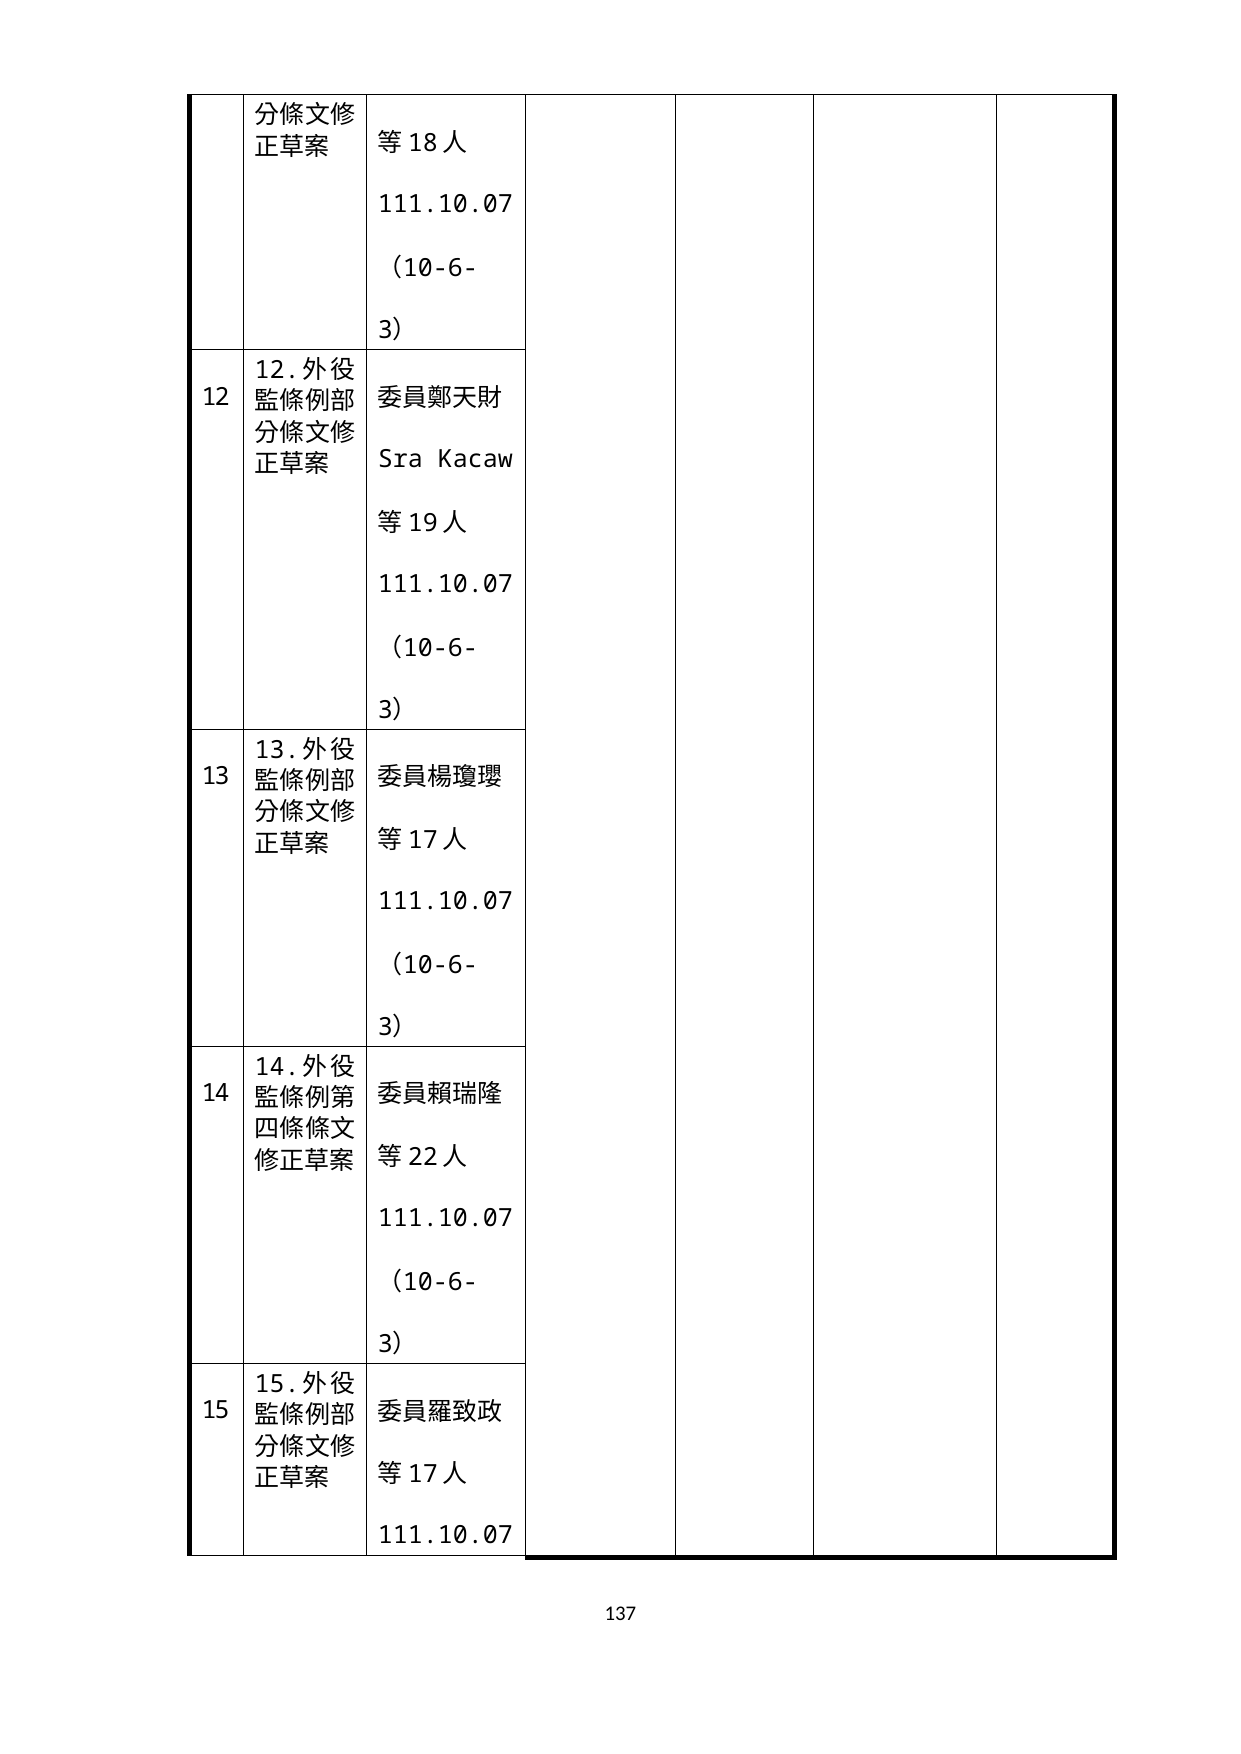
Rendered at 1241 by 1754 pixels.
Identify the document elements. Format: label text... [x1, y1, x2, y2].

table_cell 等18人 111.10.07 （10-6-3） [367, 95, 525, 349]
table_cell [997, 95, 1112, 1555]
table_cell [814, 95, 996, 1555]
table_cell 委員羅致政等17人 111.10.07 [367, 1364, 525, 1555]
table_cell [526, 95, 675, 1555]
table_cell 13 [192, 730, 243, 1046]
table_cell 15.外役監條例部分條文修正草案 [244, 1364, 366, 1555]
table_cell 12.外役監條例部分條文修正草案 [244, 350, 366, 728]
table_cell 分條文修正草案 [244, 95, 366, 349]
table_cell [192, 95, 243, 349]
table_cell 14.外役監條例第四條條文修正草案 [244, 1047, 366, 1363]
table_cell 委員楊瓊瓔等17人 111.10.07 （10-6-3） [367, 730, 525, 1046]
table_cell 15 [192, 1364, 243, 1555]
table_cell 委員鄭天財Sra Kacaw 等19人 111.10.07 （10-6-3） [367, 350, 525, 728]
table_cell 14 [192, 1047, 243, 1363]
table_cell 13.外役監條例部分條文修正草案 [244, 730, 366, 1046]
table_cell [676, 95, 813, 1555]
table_cell 委員賴瑞隆等22人 111.10.07 （10-6-3） [367, 1047, 525, 1363]
table_cell 12 [192, 350, 243, 728]
